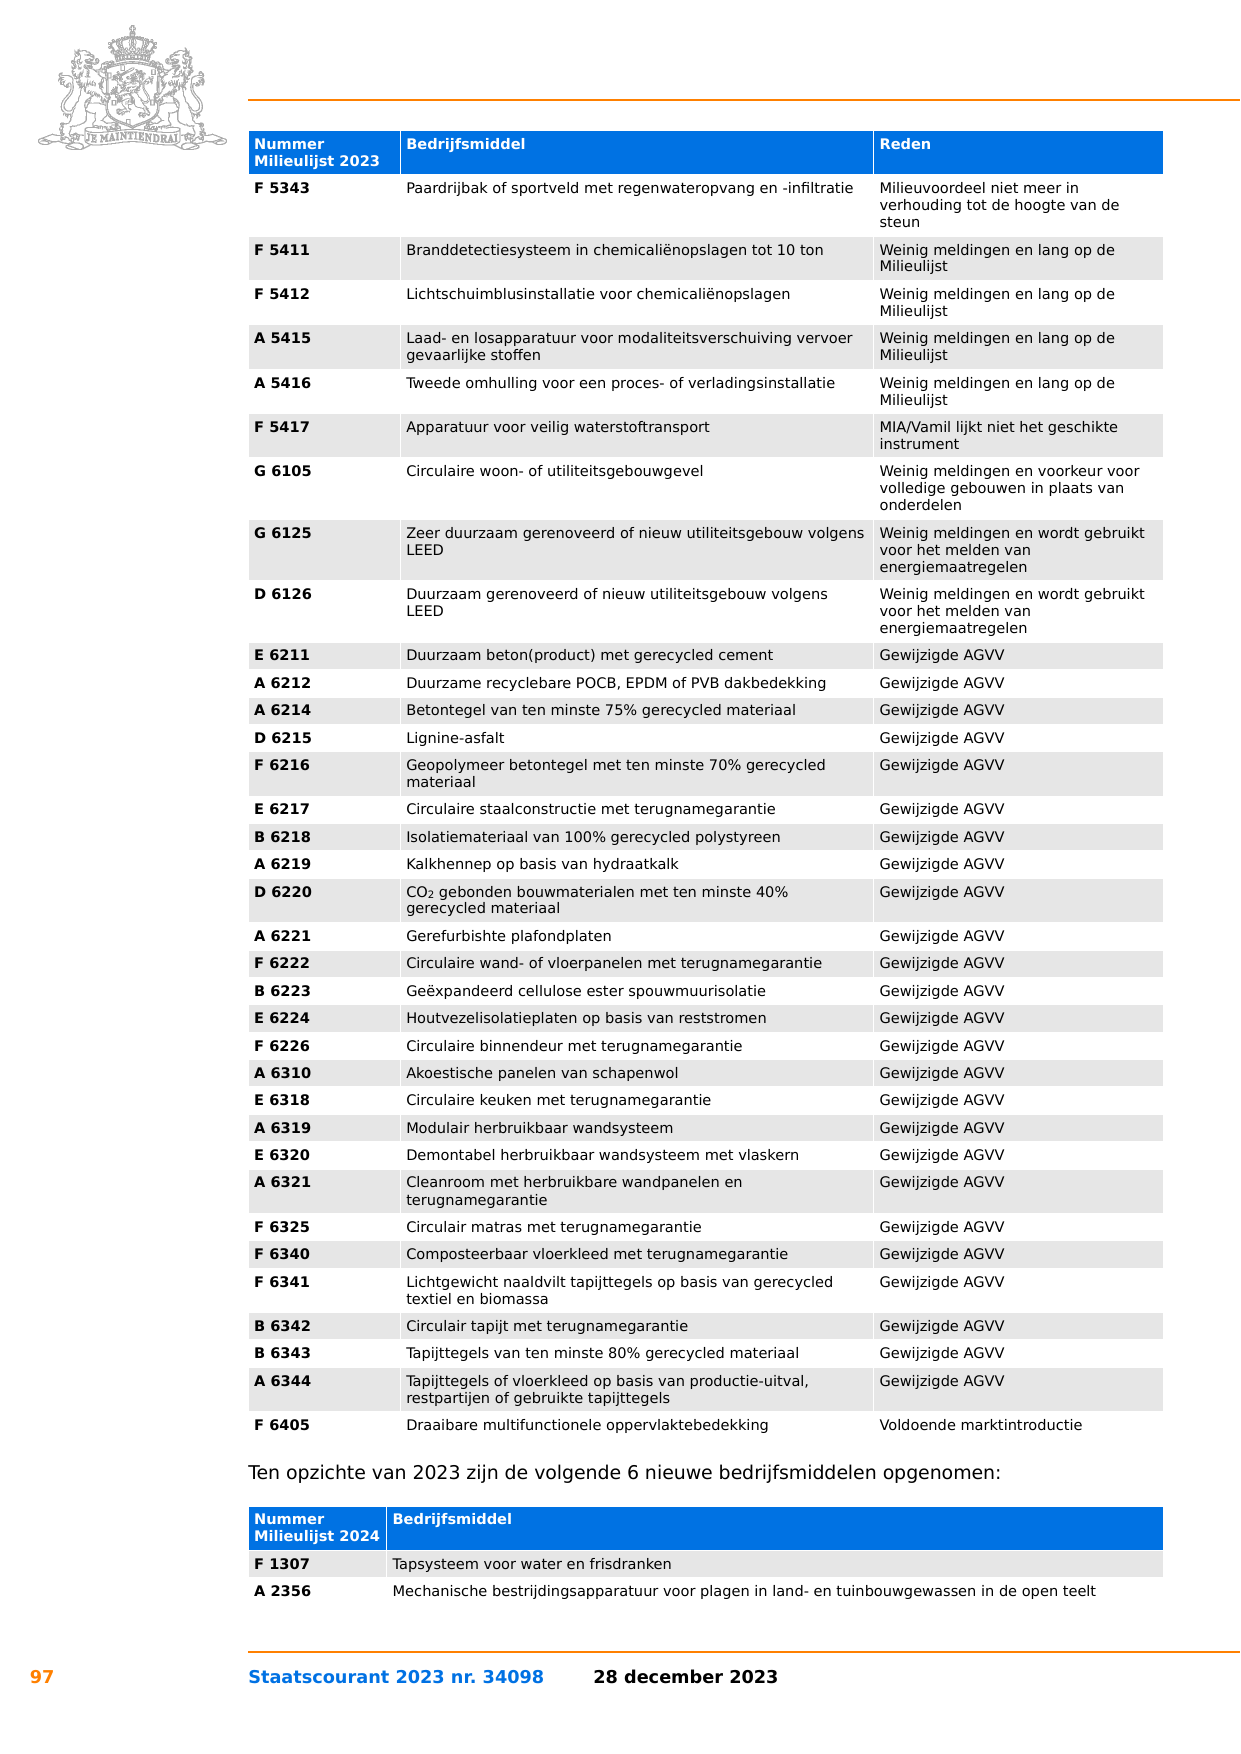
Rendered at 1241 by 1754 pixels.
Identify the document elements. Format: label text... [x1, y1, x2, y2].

table_cell Duurzaam gerenoveerd of nieuw utiliteitsgebouw volgens LEED [401, 581, 873, 642]
table_cell Gewijzigde AGVV [874, 1142, 1163, 1169]
table_cell Tweede omhulling voor een proces- of verladingsinstallatie [401, 370, 873, 413]
table_header Bedrijfsmiddel [401, 131, 873, 174]
table_cell Gewijzigde AGVV [874, 1005, 1163, 1032]
table_cell Gewijzigde AGVV [874, 698, 1163, 724]
table_cell F 5412 [249, 281, 400, 324]
table_cell D 6126 [249, 581, 400, 642]
table_cell Branddetectiesysteem in chemicaliënopslagen tot 10 ton [401, 237, 873, 280]
table_cell Duurzaam beton(product) met gerecycled cement [401, 643, 873, 669]
table_cell Tapijttegels of vloerkleed op basis van productie-uitval, restpartijen of gebruikte tapijttegels [401, 1368, 873, 1411]
table_cell Modulair herbruikbaar wandsysteem [401, 1115, 873, 1141]
table_header Bedrijfsmiddel [387, 1507, 1163, 1550]
table_cell Gewijzigde AGVV [874, 1214, 1163, 1240]
table_cell Geëxpandeerd cellulose ester spouwmuurisolatie [401, 978, 873, 1004]
table_cell Lichtschuimblusinstallatie voor chemicaliënopslagen [401, 281, 873, 324]
table_cell Milieuvoordeel niet meer in verhouding tot de hoogte van de steun [874, 175, 1163, 236]
table_cell G 6125 [249, 520, 400, 580]
table_cell Weinig meldingen en lang op de Milieulijst [874, 281, 1163, 324]
table_cell Composteerbaar vloerkleed met terugnamegarantie [401, 1241, 873, 1268]
table_cell Weinig meldingen en lang op de Milieulijst [874, 370, 1163, 413]
table_cell Houtvezelisolatieplaten op basis van reststromen [401, 1005, 873, 1032]
table_cell MIA/Vamil lijkt niet het geschikte instrument [874, 414, 1163, 457]
table_cell F 6226 [249, 1033, 400, 1059]
table_cell Gewijzigde AGVV [874, 1088, 1163, 1114]
table_cell Apparatuur voor veilig waterstoftransport [401, 414, 873, 457]
table_header Nummer Milieulijst 2024 [249, 1507, 386, 1550]
table_cell Gewijzigde AGVV [874, 824, 1163, 850]
table_cell Betontegel van ten minste 75% gerecycled materiaal [401, 698, 873, 724]
table_cell Gewijzigde AGVV [874, 978, 1163, 1004]
table_cell Laad- en losapparatuur voor modaliteitsverschuiving vervoer gevaarlijke stoffen [401, 325, 873, 369]
table_cell Isolatiemateriaal van 100% gerecycled polystyreen [401, 824, 873, 850]
table_cell Gewijzigde AGVV [874, 951, 1163, 977]
table_cell B 6342 [249, 1313, 400, 1339]
table_cell A 6221 [249, 923, 400, 949]
table_cell Gewijzigde AGVV [874, 797, 1163, 823]
table_cell Gewijzigde AGVV [874, 725, 1163, 751]
table_cell F 5417 [249, 414, 400, 457]
table_cell F 6341 [249, 1269, 400, 1312]
table_cell Gewijzigde AGVV [874, 851, 1163, 878]
table_cell Mechanische bestrijdingsapparatuur voor plagen in land- en tuinbouwgewassen in de open teelt [387, 1578, 1163, 1605]
table_cell A 5416 [249, 370, 400, 413]
table_cell Weinig meldingen en lang op de Milieulijst [874, 237, 1163, 280]
table_cell F 5411 [249, 237, 400, 280]
table_cell Circulaire keuken met terugnamegarantie [401, 1088, 873, 1114]
table_cell Circulaire wand- of vloerpanelen met terugnamegarantie [401, 951, 873, 977]
table_cell Circulair matras met terugnamegarantie [401, 1214, 873, 1240]
text Ten opzichte van 2023 zijn de volgende 6 nieuwe bedrijfsmiddelen opgenomen: [248, 1462, 1163, 1484]
table_cell Demontabel herbruikbaar wandsysteem met vlaskern [401, 1142, 873, 1169]
table_cell Gewijzigde AGVV [874, 1033, 1163, 1059]
table_cell Gewijzigde AGVV [874, 923, 1163, 949]
table_cell Paardrijbak of sportveld met regenwateropvang en -infiltratie [401, 175, 873, 236]
table_cell Lichtgewicht naaldvilt tapijttegels op basis van gerecycled textiel en biomassa [401, 1269, 873, 1312]
table_cell Gewijzigde AGVV [874, 879, 1163, 922]
table_cell Circulaire staalconstructie met terugnamegarantie [401, 797, 873, 823]
table_cell Gewijzigde AGVV [874, 643, 1163, 669]
table_cell Gewijzigde AGVV [874, 1341, 1163, 1367]
table_cell Circulair tapijt met terugnamegarantie [401, 1313, 873, 1339]
table_cell F 1307 [249, 1551, 386, 1577]
table_cell E 6211 [249, 643, 400, 669]
table_cell F 6340 [249, 1241, 400, 1268]
table_cell Gewijzigde AGVV [874, 670, 1163, 696]
table_header Nummer Milieulijst 2023 [249, 131, 400, 174]
table_cell D 6220 [249, 879, 400, 922]
table_cell Cleanroom met herbruikbare wandpanelen en terugnamegarantie [401, 1170, 873, 1213]
table_cell Akoestische panelen van schapenwol [401, 1060, 873, 1086]
table_cell Gerefurbishte plafondplaten [401, 923, 873, 949]
table_cell Tapijttegels van ten minste 80% gerecycled materiaal [401, 1341, 873, 1367]
table_cell F 6405 [249, 1413, 400, 1439]
table_cell Gewijzigde AGVV [874, 1170, 1163, 1213]
table_cell Circulaire woon- of utiliteitsgebouwgevel [401, 459, 873, 519]
table_cell Gewijzigde AGVV [874, 1060, 1163, 1086]
table_cell Weinig meldingen en wordt gebruikt voor het melden van energiemaatregelen [874, 581, 1163, 642]
table_cell Tapsysteem voor water en frisdranken [387, 1551, 1163, 1577]
table_cell Geopolymeer betontegel met ten minste 70% gerecycled materiaal [401, 752, 873, 796]
table_cell Gewijzigde AGVV [874, 752, 1163, 796]
table_cell F 5343 [249, 175, 400, 236]
table_cell A 5415 [249, 325, 400, 369]
table_cell A 6310 [249, 1060, 400, 1086]
table_cell Voldoende marktintroductie [874, 1413, 1163, 1439]
table_cell Circulaire binnendeur met terugnamegarantie [401, 1033, 873, 1059]
table_cell G 6105 [249, 459, 400, 519]
picture [38, 25, 227, 150]
table_cell E 6318 [249, 1088, 400, 1114]
table_cell B 6223 [249, 978, 400, 1004]
table_cell Zeer duurzaam gerenoveerd of nieuw utiliteitsgebouw volgens LEED [401, 520, 873, 580]
table_cell F 6216 [249, 752, 400, 796]
table_cell Kalkhennep op basis van hydraatkalk [401, 851, 873, 878]
table_cell E 6224 [249, 1005, 400, 1032]
table_header Reden [874, 131, 1163, 174]
table_cell Draaibare multifunctionele oppervlaktebedekking [401, 1413, 873, 1439]
table_cell Gewijzigde AGVV [874, 1241, 1163, 1268]
table_cell E 6217 [249, 797, 400, 823]
table_cell A 6212 [249, 670, 400, 696]
table_cell A 6214 [249, 698, 400, 724]
table_cell A 6344 [249, 1368, 400, 1411]
table_cell Gewijzigde AGVV [874, 1115, 1163, 1141]
table_cell Gewijzigde AGVV [874, 1368, 1163, 1411]
table_cell Gewijzigde AGVV [874, 1313, 1163, 1339]
table_cell Weinig meldingen en lang op de Milieulijst [874, 325, 1163, 369]
table_cell Weinig meldingen en voorkeur voor volledige gebouwen in plaats van onderdelen [874, 459, 1163, 519]
table_cell A 2356 [249, 1578, 386, 1605]
table_cell D 6215 [249, 725, 400, 751]
table_cell E 6320 [249, 1142, 400, 1169]
table_cell Lignine-asfalt [401, 725, 873, 751]
table_cell Weinig meldingen en wordt gebruikt voor het melden van energiemaatregelen [874, 520, 1163, 580]
table_cell F 6222 [249, 951, 400, 977]
table_cell F 6325 [249, 1214, 400, 1240]
table_cell Duurzame recyclebare POCB, EPDM of PVB dakbedekking [401, 670, 873, 696]
table_cell A 6321 [249, 1170, 400, 1213]
table_cell CO2 gebonden bouwmaterialen met ten minste 40% gerecycled materiaal [401, 879, 873, 922]
table_cell B 6218 [249, 824, 400, 850]
table_cell A 6219 [249, 851, 400, 878]
table_cell B 6343 [249, 1341, 400, 1367]
table_cell A 6319 [249, 1115, 400, 1141]
table_cell Gewijzigde AGVV [874, 1269, 1163, 1312]
